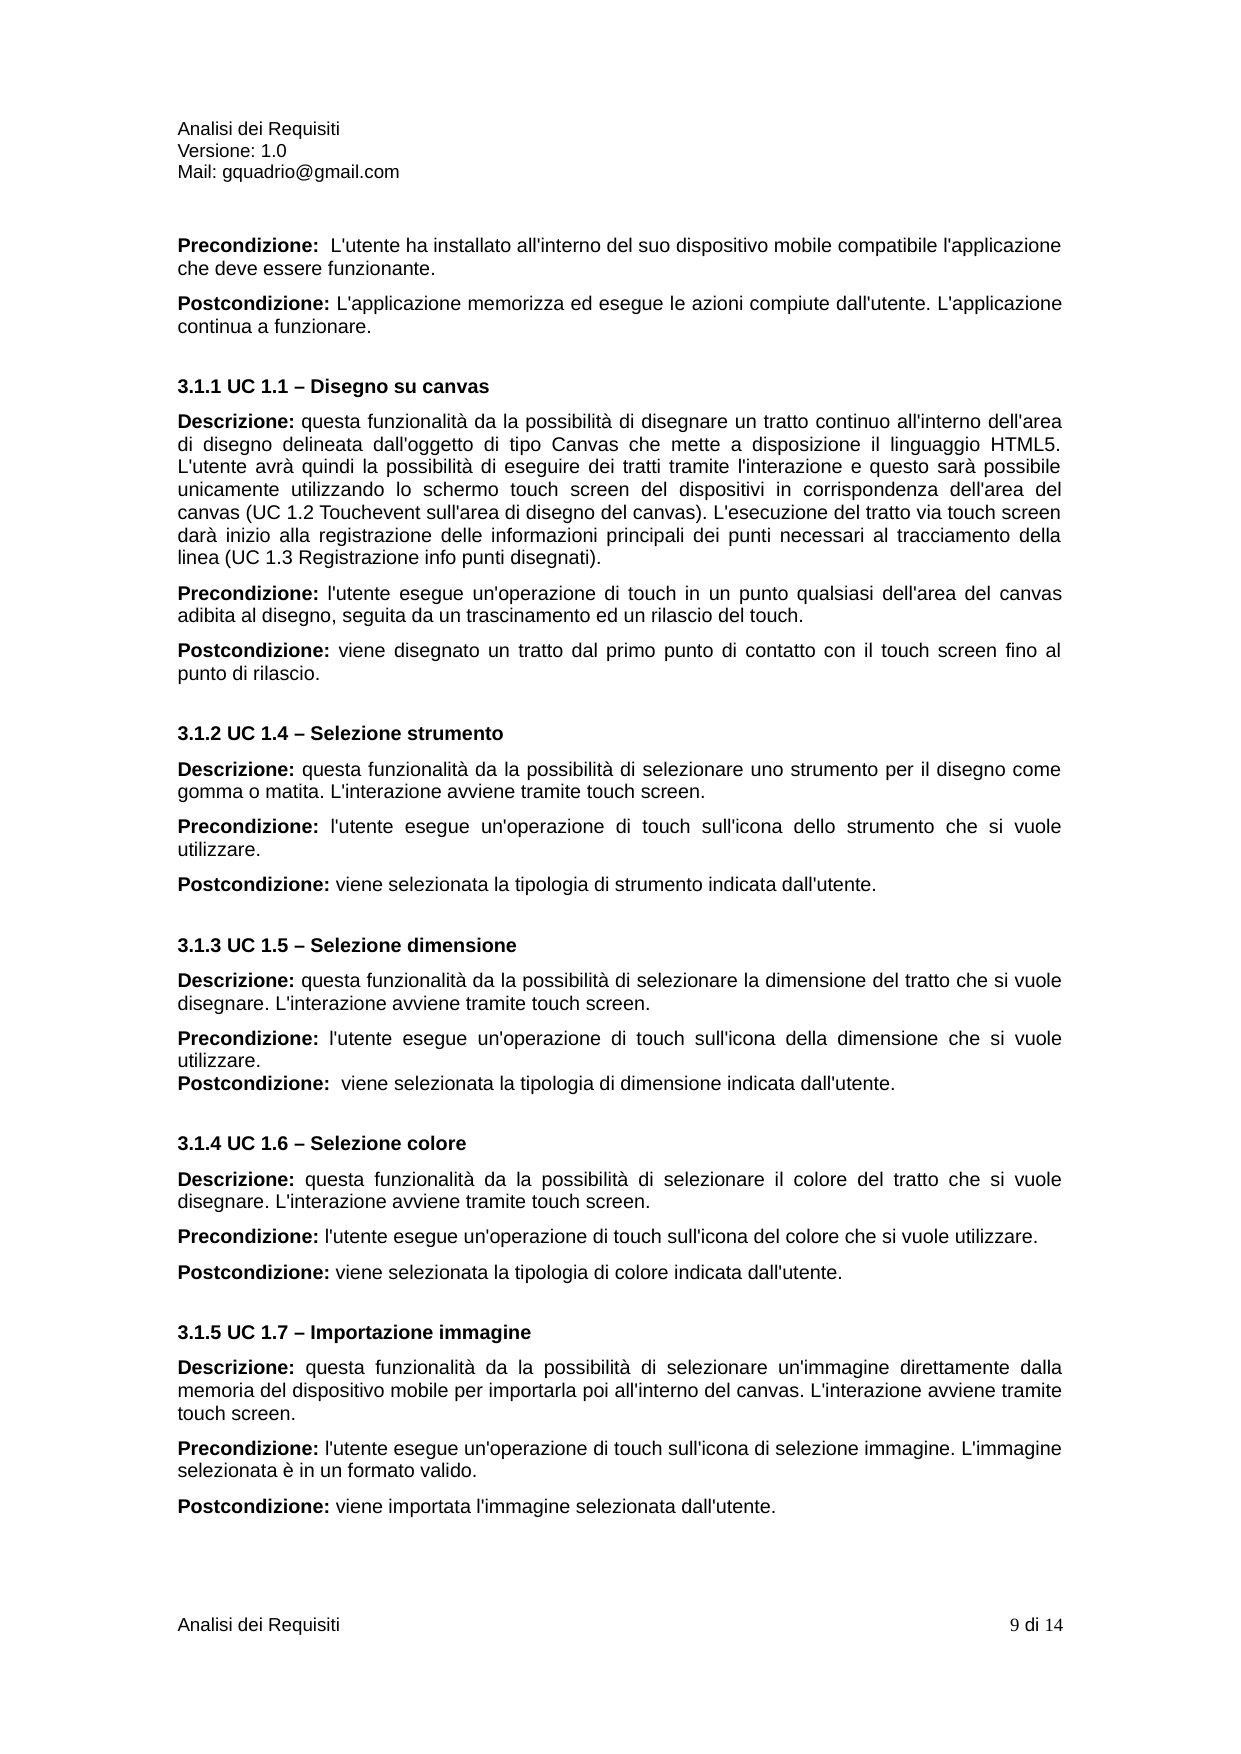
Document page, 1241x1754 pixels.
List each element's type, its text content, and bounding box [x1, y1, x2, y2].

text Descrizione: questa funzionalità da la possibilità di selezionare il colore del tratto che si vuole disegnare. L'interazione avviene tramite touch screen. [177, 1167, 1063, 1213]
text Postcondizione: viene selezionata la tipologia di strumento indicata dall'utente. [177, 873, 1063, 896]
text Descrizione: questa funzionalità da la possibilità di selezionare la dimensione del tratto che si vuole disegnare. L'interazione avviene tramite touch screen. [177, 969, 1063, 1014]
subtitle 3.1.5 UC 1.7 – Importazione immagine [177, 1321, 1063, 1343]
subtitle 3.1.4 UC 1.6 – Selezione colore [177, 1132, 1063, 1155]
text Postcondizione: viene importata l'immagine selezionata dall'utente. [177, 1494, 1063, 1517]
text Precondizione: l'utente esegue un'operazione di touch in un punto qualsiasi dell'area del canvas adibita al disegno, seguita da un trascinamento ed un rilascio del touch. [177, 581, 1063, 627]
text Precondizione: l'utente esegue un'operazione di touch sull'icona della dimensione che si vuole utilizzare. Postcondizione: viene selezionata la tipologia di dimensione indicata dall'utente. [177, 1027, 1063, 1095]
text Precondizione: l'utente esegue un'operazione di touch sull'icona del colore che si vuole utilizzare. [177, 1225, 1063, 1248]
subtitle 3.1.1 UC 1.1 – Disegno su canvas [177, 375, 1063, 397]
text Precondizione: l'utente esegue un'operazione di touch sull'icona di selezione immagine. L'immagine selezionata è in un formato valido. [177, 1437, 1063, 1482]
text Postcondizione: L'applicazione memorizza ed esegue le azioni compiute dall'utente. L'applicazione continua a funzionare. [177, 292, 1063, 337]
subtitle 3.1.3 UC 1.5 – Selezione dimensione [177, 933, 1063, 956]
subtitle 3.1.2 UC 1.4 – Selezione strumento [177, 722, 1063, 745]
text Descrizione: questa funzionalità da la possibilità di selezionare uno strumento per il disegno come gomma o matita. L'interazione avviene tramite touch screen. [177, 757, 1063, 803]
text Precondizione: l'utente esegue un'operazione di touch sull'icona dello strumento che si vuole utilizzare. [177, 815, 1063, 861]
text Postcondizione: viene selezionata la tipologia di colore indicata dall'utente. [177, 1261, 1063, 1283]
text Precondizione: L'utente ha installato all'interno del suo dispositivo mobile compatibile l'applicazione che deve essere funzionante. [177, 234, 1063, 279]
text Descrizione: questa funzionalità da la possibilità di selezionare un'immagine direttamente dalla memoria del dispositivo mobile per importarla poi all'interno del canvas. L'interazione avviene tramite touch screen. [177, 1356, 1063, 1424]
text Descrizione: questa funzionalità da la possibilità di disegnare un tratto continuo all'interno dell'area di disegno delineata dall'oggetto di tipo Canvas che mette a disposizione il linguaggio HTML5. L'utente avrà quindi la possibilità di eseguire dei tratti tramite l'interazione e questo sarà possibile unicamente utilizzando lo schermo touch screen del dispositivi in corrispondenza dell'area del canvas (UC 1.2 Touchevent sull'area di disegno del canvas). L'esecuzione del tratto via touch screen darà inizio alla registrazione delle informazioni principali dei punti necessari al tracciamento della linea (UC 1.3 Registrazione info punti disegnati). [177, 410, 1063, 569]
text Postcondizione: viene disegnato un tratto dal primo punto di contatto con il touch screen fino al punto di rilascio. [177, 639, 1063, 685]
